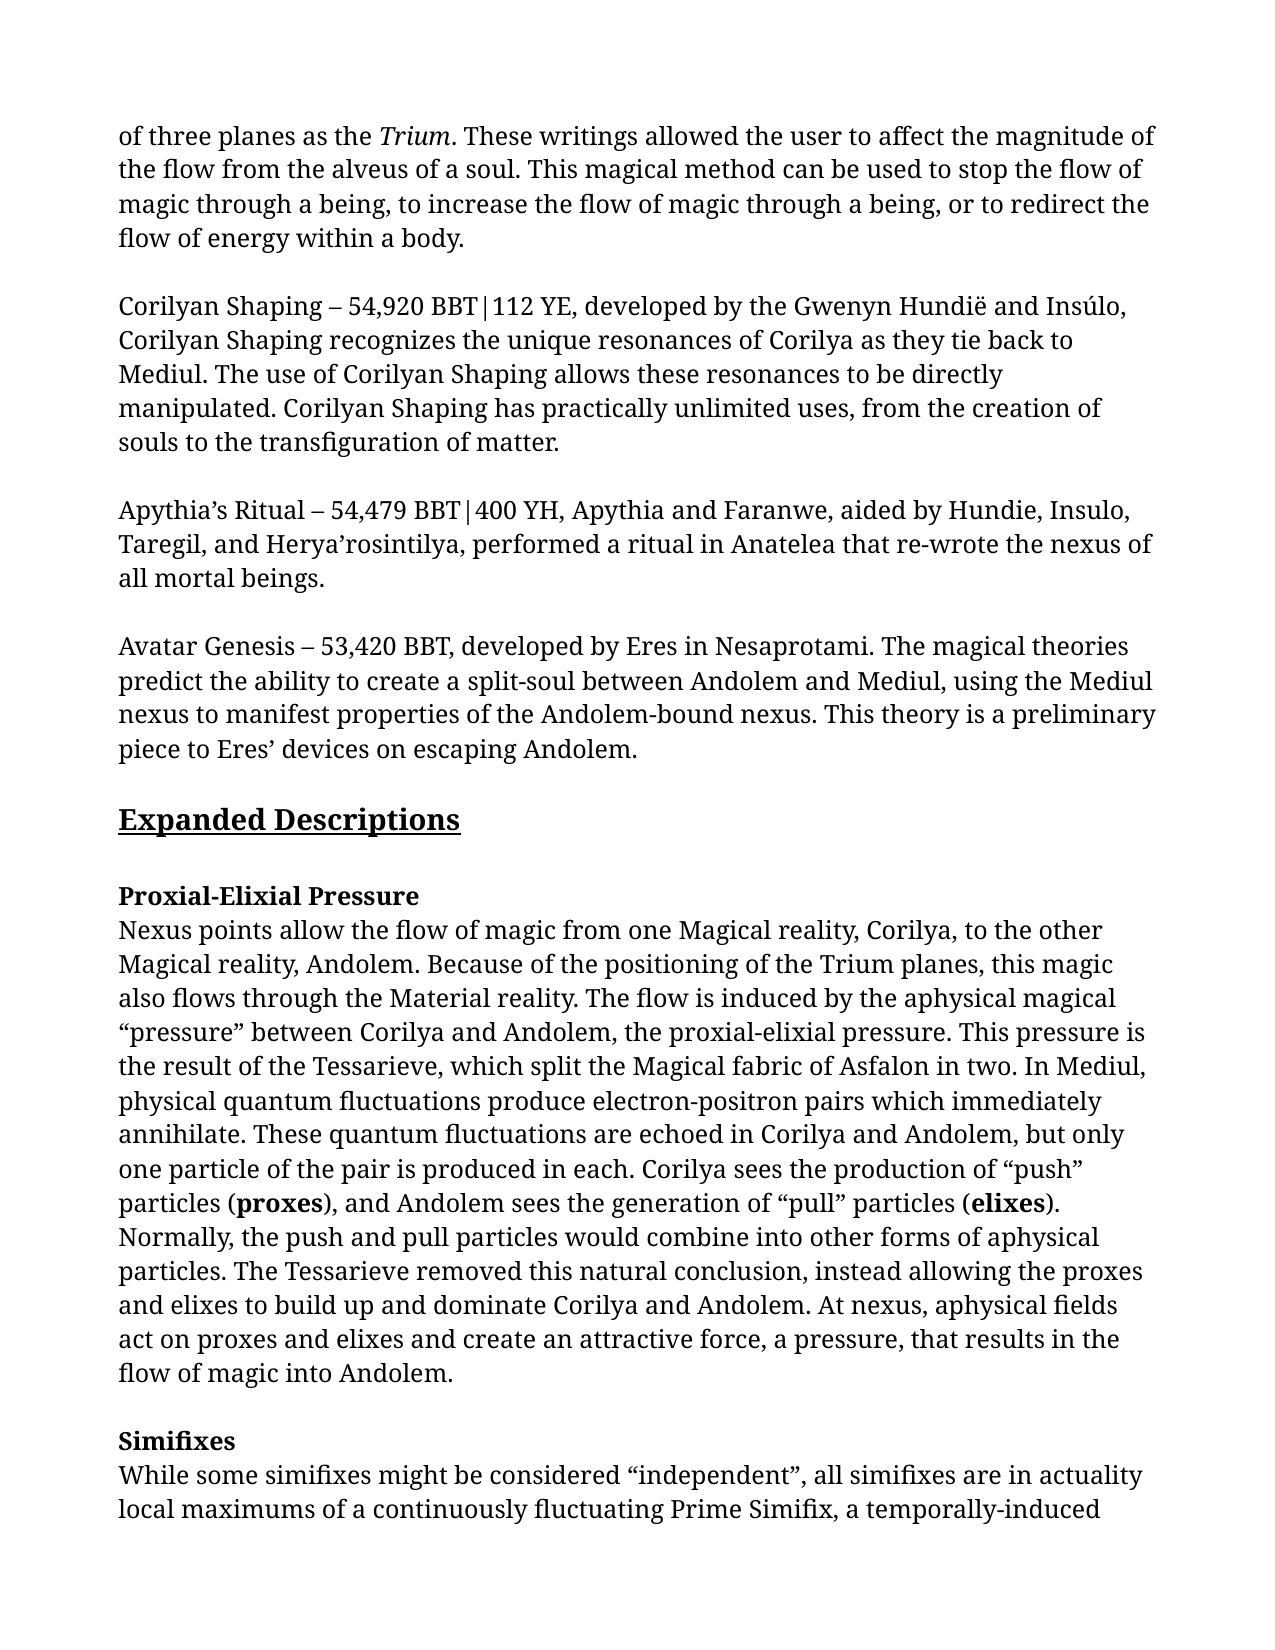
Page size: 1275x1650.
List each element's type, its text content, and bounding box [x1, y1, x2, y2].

text Nexus points allow the flow of magic from one Magical reality, Corilya, to the other Magical reality, Andolem. Because of the positioning of the Trium planes, this magic also flows through the Material reality. The flow is induced by the aphysical magical “pressure” between Corilya and Andolem, the proxial-elixial pressure. This pressure is the result of the Tessarieve, which split the Magical fabric of Asfalon in two. In Mediul, physical quantum fluctuations produce electron-positron pairs which immediately annihilate. These quantum fluctuations are echoed in Corilya and Andolem, but only one particle of the pair is produced in each. Corilya sees the production of “push” particles (proxes), and Andolem sees the generation of “pull” particles (elixes). Normally, the push and pull particles would combine into other forms of aphysical particles. The Tessarieve removed this natural conclusion, instead allowing the proxes and elixes to build up and dominate Corilya and Andolem. At nexus, aphysical fields act on proxes and elixes and create an attractive force, a pressure, that results in the flow of magic into Andolem. [118, 913, 1157, 1390]
text Expanded Descriptions [118, 799, 1157, 839]
text Avatar Genesis – 53,420 BBT, developed by Eres in Nesaprotami. The magical theories predict the ability to create a split-soul between Andolem and Mediul, using the Mediul nexus to manifest properties of the Andolem-bound nexus. This theory is a preliminary piece to Eres’ devices on escaping Andolem. [118, 629, 1157, 765]
text Simifixes [118, 1424, 1157, 1458]
text While some simifixes might be considered “independent”, all simifixes are in actuality local maximums of a continuously fluctuating Prime Simifix, a temporally-induced [118, 1458, 1157, 1526]
text Proxial-Elixial Pressure [118, 879, 1157, 913]
text of three planes as the Trium. These writings allowed the user to affect the magnitude of the flow from the alveus of a soul. This magical method can be used to stop the flow of magic through a being, to increase the flow of magic through a being, or to redirect the flow of energy within a body. [118, 118, 1157, 254]
text Corilyan Shaping – 54,920 BBT|112 YE, developed by the Gwenyn Hundië and Insúlo, Corilyan Shaping recognizes the unique resonances of Corilya as they tie back to Mediul. The use of Corilyan Shaping allows these resonances to be directly manipulated. Corilyan Shaping has practically unlimited uses, from the creation of souls to the transfiguration of matter. [118, 288, 1157, 459]
text Apythia’s Ritual – 54,479 BBT|400 YH, Apythia and Faranwe, aided by Hundie, Insulo, Taregil, and Herya’rosintilya, performed a ritual in Anatelea that re-wrote the nexus of all mortal beings. [118, 493, 1157, 595]
